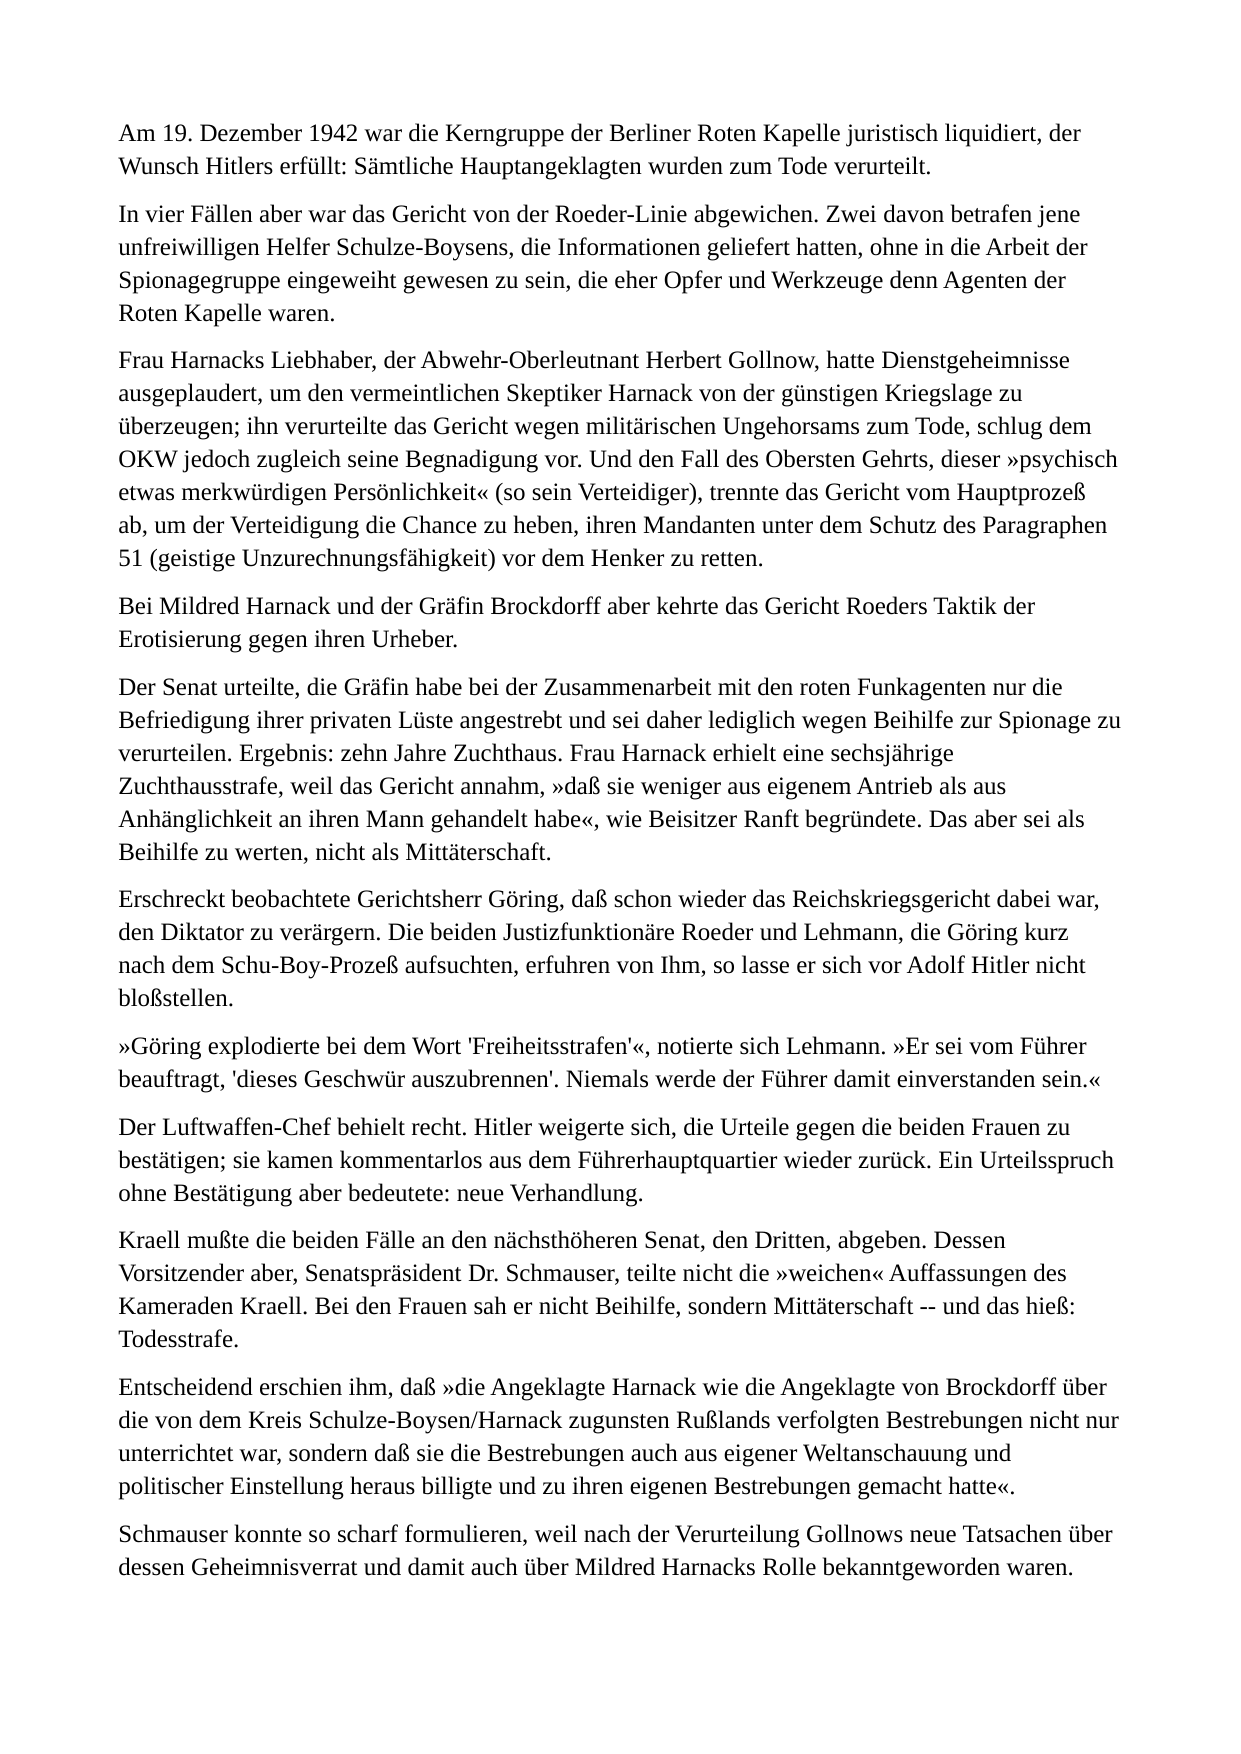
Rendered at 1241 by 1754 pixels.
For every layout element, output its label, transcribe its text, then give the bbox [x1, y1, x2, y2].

text »Göring explodierte bei dem Wort 'Freiheitsstrafen'«, notierte sich Lehmann. »Er sei vom Führer beauftragt, 'dieses Geschwür auszubrennen'. Niemals werde der Führer damit einverstanden sein.« [118, 1031, 1122, 1093]
text Frau Harnacks Liebhaber, der Abwehr-Oberleutnant Herbert Gollnow, hatte Dienstgeheimnisse ausgeplaudert, um den vermeintlichen Skeptiker Harnack von der günstigen Kriegslage zu überzeugen; ihn verurteilte das Gericht wegen militärischen Ungehorsams zum Tode, schlug dem OKW jedoch zugleich seine Begnadigung vor. Und den Fall des Obersten Gehrts, dieser »psychisch etwas merkwürdigen Persönlichkeit« (so sein Verteidiger), trennte das Gericht vom Hauptprozeß ab, um der Verteidigung die Chance zu heben, ihren Mandanten unter dem Schutz des Paragraphen 51 (geistige Unzurechnungsfähigkeit) vor dem Henker zu retten. [118, 345, 1122, 572]
text Entscheidend erschien ihm, daß »die Angeklagte Harnack wie die Angeklagte von Brockdorff über die von dem Kreis Schulze-Boysen/Harnack zugunsten Rußlands verfolgten Bestrebungen nicht nur unterrichtet war, sondern daß sie die Bestrebungen auch aus eigener Weltanschauung und politischer Einstellung heraus billigte und zu ihren eigenen Bestrebungen gemacht hatte«. [118, 1372, 1122, 1500]
text Schmauser konnte so scharf formulieren, weil nach der Verurteilung Gollnows neue Tatsachen über dessen Geheimnisverrat und damit auch über Mildred Harnacks Rolle bekanntgeworden waren. [118, 1519, 1122, 1581]
text Erschreckt beobachtete Gerichtsherr Göring, daß schon wieder das Reichskriegsgericht dabei war, den Diktator zu verärgern. Die beiden Justizfunktionäre Roeder und Lehmann, die Göring kurz nach dem Schu-Boy-Prozeß aufsuchten, erfuhren von Ihm, so lasse er sich vor Adolf Hitler nicht bloßstellen. [118, 884, 1122, 1012]
text Der Senat urteilte, die Gräfin habe bei der Zusammenarbeit mit den roten Funkagenten nur die Befriedigung ihrer privaten Lüste angestrebt und sei daher lediglich wegen Beihilfe zur Spionage zu verurteilen. Ergebnis: zehn Jahre Zuchthaus. Frau Harnack erhielt eine sechsjährige Zuchthausstrafe, weil das Gericht annahm, »daß sie weniger aus eigenem Antrieb als aus Anhänglichkeit an ihren Mann gehandelt habe«, wie Beisitzer Ranft begründete. Das aber sei als Beihilfe zu werten, nicht als Mittäterschaft. [118, 672, 1122, 866]
text Bei Mildred Harnack und der Gräfin Brockdorff aber kehrte das Gericht Roeders Taktik der Erotisierung gegen ihren Urheber. [118, 591, 1122, 653]
text Am 19. Dezember 1942 war die Kerngruppe der Berliner Roten Kapelle juristisch liquidiert, der Wunsch Hitlers erfüllt: Sämtliche Hauptangeklagten wurden zum Tode verurteilt. [118, 118, 1122, 180]
text In vier Fällen aber war das Gericht von der Roeder-Linie abgewichen. Zwei davon betrafen jene unfreiwilligen Helfer Schulze-Boysens, die Informationen geliefert hatten, ohne in die Arbeit der Spionagegruppe eingeweiht gewesen zu sein, die eher Opfer und Werkzeuge denn Agenten der Roten Kapelle waren. [118, 199, 1122, 327]
text Der Luftwaffen-Chef behielt recht. Hitler weigerte sich, die Urteile gegen die beiden Frauen zu bestätigen; sie kamen kommentarlos aus dem Führerhauptquartier wieder zurück. Ein Urteilsspruch ohne Bestätigung aber bedeutete: neue Verhandlung. [118, 1112, 1122, 1207]
text Kraell mußte die beiden Fälle an den nächsthöheren Senat, den Dritten, abgeben. Dessen Vorsitzender aber, Senatspräsident Dr. Schmauser, teilte nicht die »weichen« Auffassungen des Kameraden Kraell. Bei den Frauen sah er nicht Beihilfe, sondern Mittäterschaft -- und das hieß: Todesstrafe. [118, 1225, 1122, 1353]
